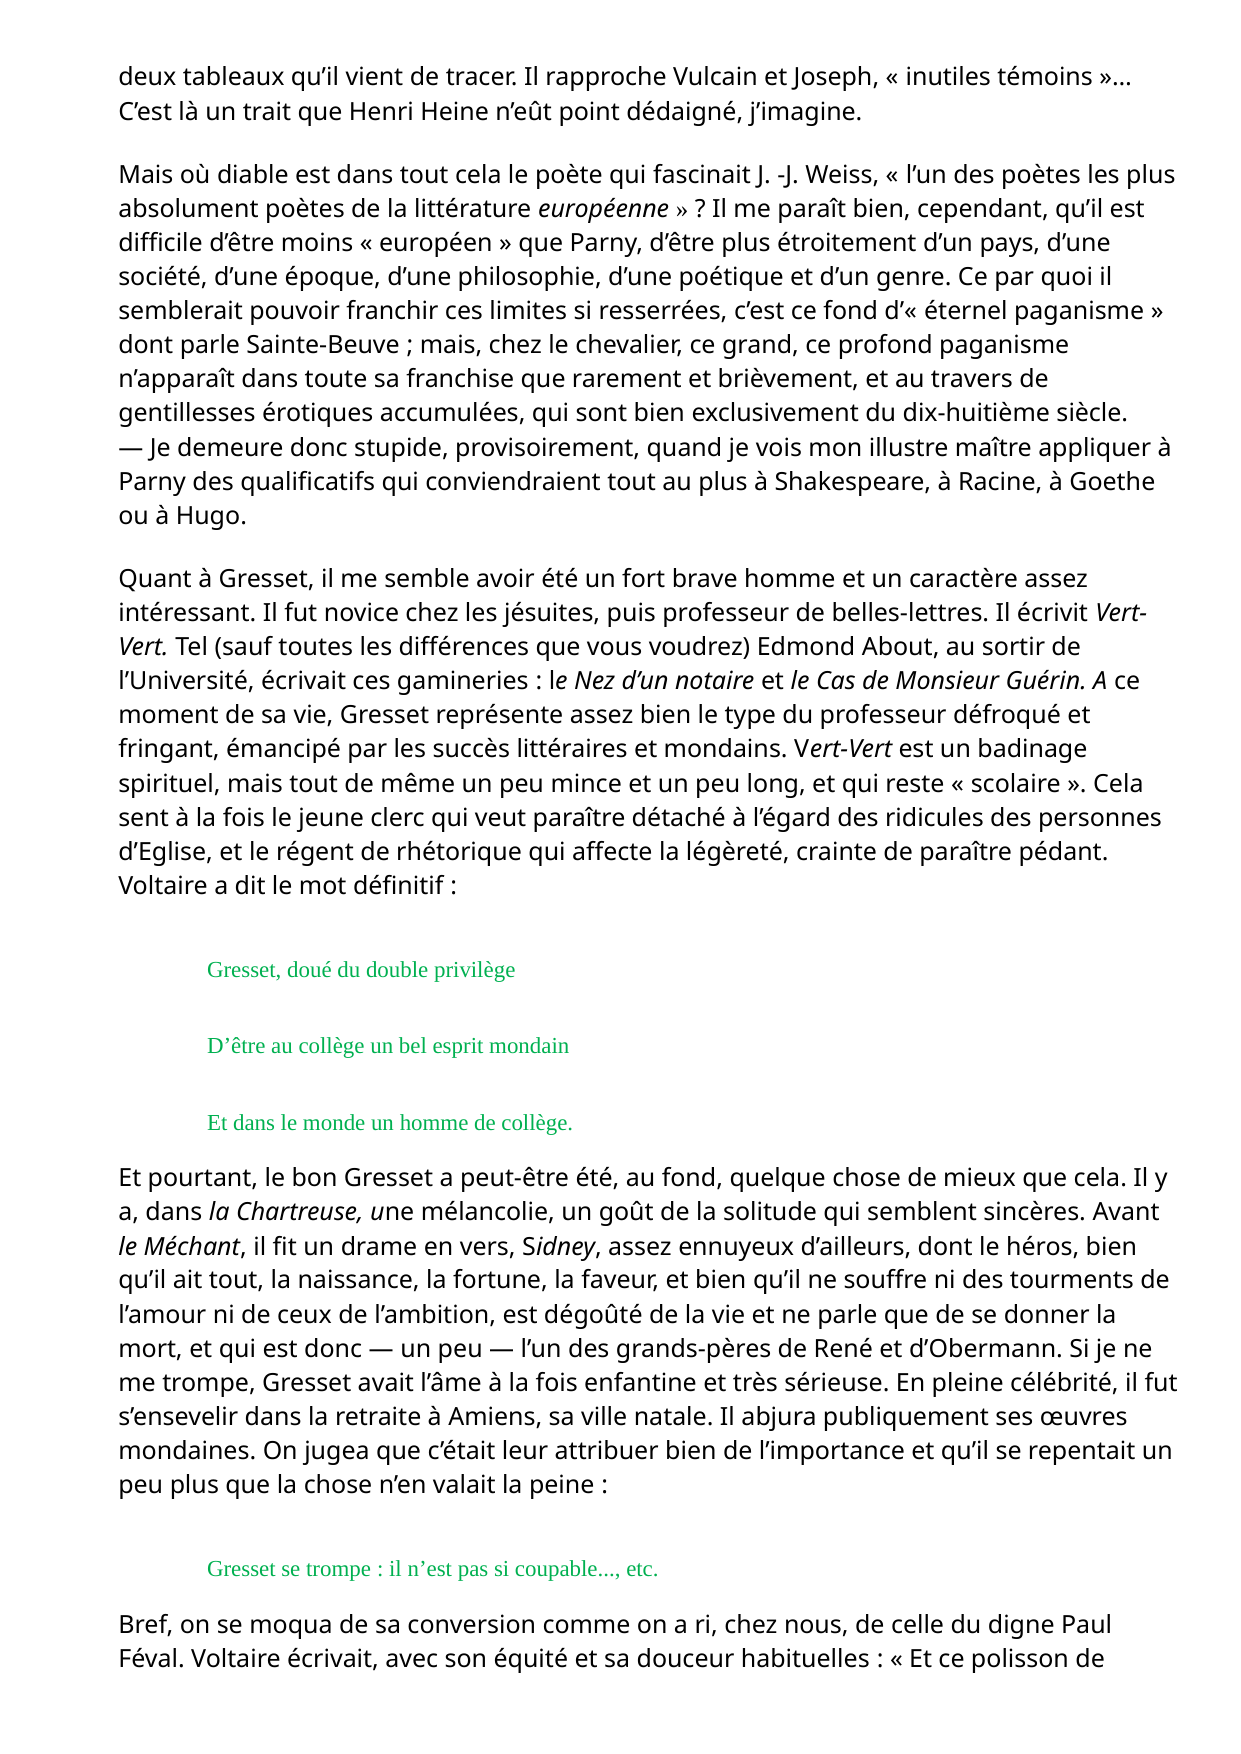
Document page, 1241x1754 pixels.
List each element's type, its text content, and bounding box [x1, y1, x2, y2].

text deux tableaux qu’il vient de tracer. Il rapproche Vulcain et Joseph, « inutiles témoins »… C’est là un trait que Henri Heine n’eût point dédaigné, j’imagine. [118, 59, 1181, 127]
text D’être au collège un bel esprit mondain [207, 1032, 1181, 1059]
text Et pourtant, le bon Gresset a peut-être été, au fond, quelque chose de mieux que cela. Il y a, dans la Chartreuse, une mélancolie, un goût de la solitude qui semblent sincères. Avant le Méchant, il fit un drame en vers, Sidney, assez ennuyeux d’ailleurs, dont le héros, bien qu’il ait tout, la naissance, la fortune, la faveur, et bien qu’il ne souffre ni des tourments de l’amour ni de ceux de l’ambition, est dégoûté de la vie et ne parle que de se donner la mort, et qui est donc — un peu — l’un des grands-pères de René et d’Obermann. Si je ne me trompe, Gresset avait l’âme à la fois enfantine et très sérieuse. En pleine célébrité, il fut s’ensevelir dans la retraite à Amiens, sa ville natale. Il abjura publiquement ses œuvres mondaines. On jugea que c’était leur attribuer bien de l’importance et qu’il se repentait un peu plus que la chose n’en valait la peine : [118, 1160, 1181, 1501]
text Mais où diable est dans tout cela le poète qui fascinait J. -J. Weiss, « l’un des poètes les plus absolument poètes de la littérature européenne » ? Il me paraît bien, cependant, qu’il est difficile d’être moins « européen » que Parny, d’être plus étroitement d’un pays, d’une société, d’une époque, d’une philosophie, d’une poétique et d’un genre. Ce par quoi il semblerait pouvoir franchir ces limites si resserrées, c’est ce fond d’« éternel paganisme » dont parle Sainte-Beuve ; mais, chez le chevalier, ce grand, ce profond paganisme n’apparaît dans toute sa franchise que rarement et brièvement, et au travers de gentillesses érotiques accumulées, qui sont bien exclusivement du dix-huitième siècle. — Je demeure donc stupide, provisoirement, quand je vois mon illustre maître appliquer à Parny des qualificatifs qui conviendraient tout au plus à Shakespeare, à Racine, à Goethe ou à Hugo. [118, 157, 1181, 531]
text Bref, on se moqua de sa conversion comme on a ri, chez nous, de celle du digne Paul Féval. Voltaire écrivait, avec son équité et sa douceur habituelles : « Et ce polisson de [118, 1606, 1181, 1674]
text Gresset, doué du double privilège [207, 956, 1181, 982]
text Et dans le monde un homme de collège. [207, 1109, 1181, 1135]
text Quant à Gresset, il me semble avoir été un fort brave homme et un caractère assez intéressant. Il fut novice chez les jésuites, puis professeur de belles-lettres. Il écrivit Vert-Vert. Tel (sauf toutes les différences que vous voudrez) Edmond About, au sortir de l’Université, écrivait ces gamineries : le Nez d’un notaire et le Cas de Monsieur Guérin. A ce moment de sa vie, Gresset représente assez bien le type du professeur défroqué et fringant, émancipé par les succès littéraires et mondains. Vert-Vert est un badinage spirituel, mais tout de même un peu mince et un peu long, et qui reste « scolaire ». Cela sent à la fois le jeune clerc qui veut paraître détaché à l’égard des ridicules des personnes d’Eglise, et le régent de rhétorique qui affecte la légèreté, crainte de paraître pédant. Voltaire a dit le mot définitif : [118, 561, 1181, 901]
text Gresset se trompe : il n’est pas si coupable..., etc. [207, 1555, 1181, 1581]
